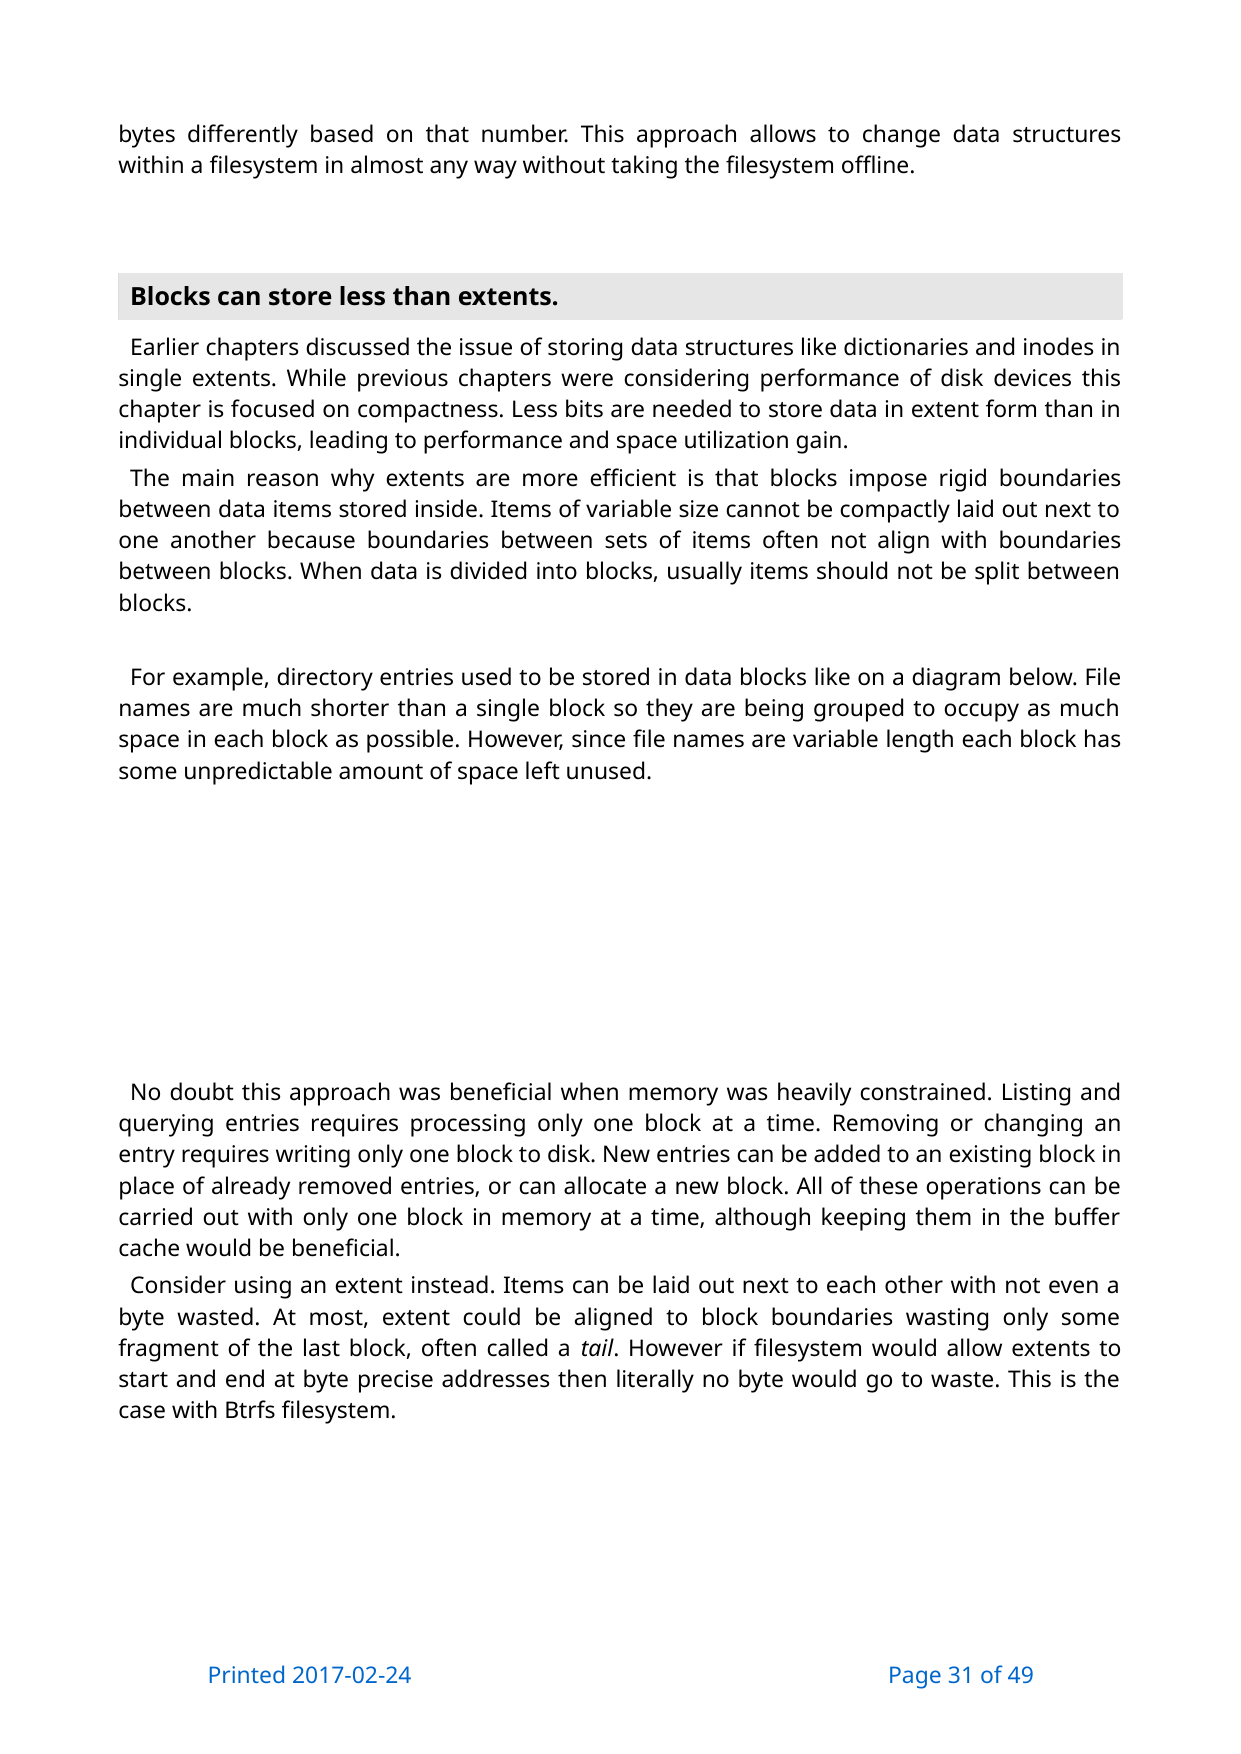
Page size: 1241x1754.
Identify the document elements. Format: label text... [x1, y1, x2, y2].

text No doubt this approach was beneficial when memory was heavily constrained. Listing and querying entries requires processing only one block at a time. Removing or changing an entry requires writing only one block to disk. New entries can be added to an existing block in place of already removed entries, or can allocate a new block. All of these operations can be carried out with only one block in memory at a time, although keeping them in the buffer cache would be beneficial. [118, 1076, 1122, 1263]
text bytes differently based on that number. This approach allows to change data structures within a filesystem in almost any way without taking the filesystem offline. [118, 118, 1122, 181]
text For example, directory entries used to be stored in data blocks like on a diagram below. File names are much shorter than a single block so they are being grouped to occupy as much space in each block as possible. However, since file names are variable length each block has some unpredictable amount of space left unused. [118, 661, 1122, 786]
text The main reason why extents are more efficient is that blocks impose rigid boundaries between data items stored inside. Items of variable size cannot be compactly laid out next to one another because boundaries between sets of items often not align with boundaries between blocks. When data is divided into blocks, usually items should not be split between blocks. [118, 462, 1122, 618]
text Consider using an extent instead. Items can be laid out next to each other with not even a byte wasted. At most, extent could be aligned to block boundaries wasting only some fragment of the last block, often called a tail. However if filesystem would allow extents to start and end at byte precise addresses then literally no byte would go to waste. This is the case with Btrfs filesystem. [118, 1269, 1122, 1426]
text Earlier chapters discussed the issue of storing data structures like dictionaries and inodes in single extents. While previous chapters were considering performance of disk devices this chapter is focused on compactness. Less bits are needed to store data in extent form than in individual blocks, leading to performance and space utilization gain. [118, 331, 1122, 456]
subtitle Blocks can store less than extents. [119, 274, 1122, 319]
